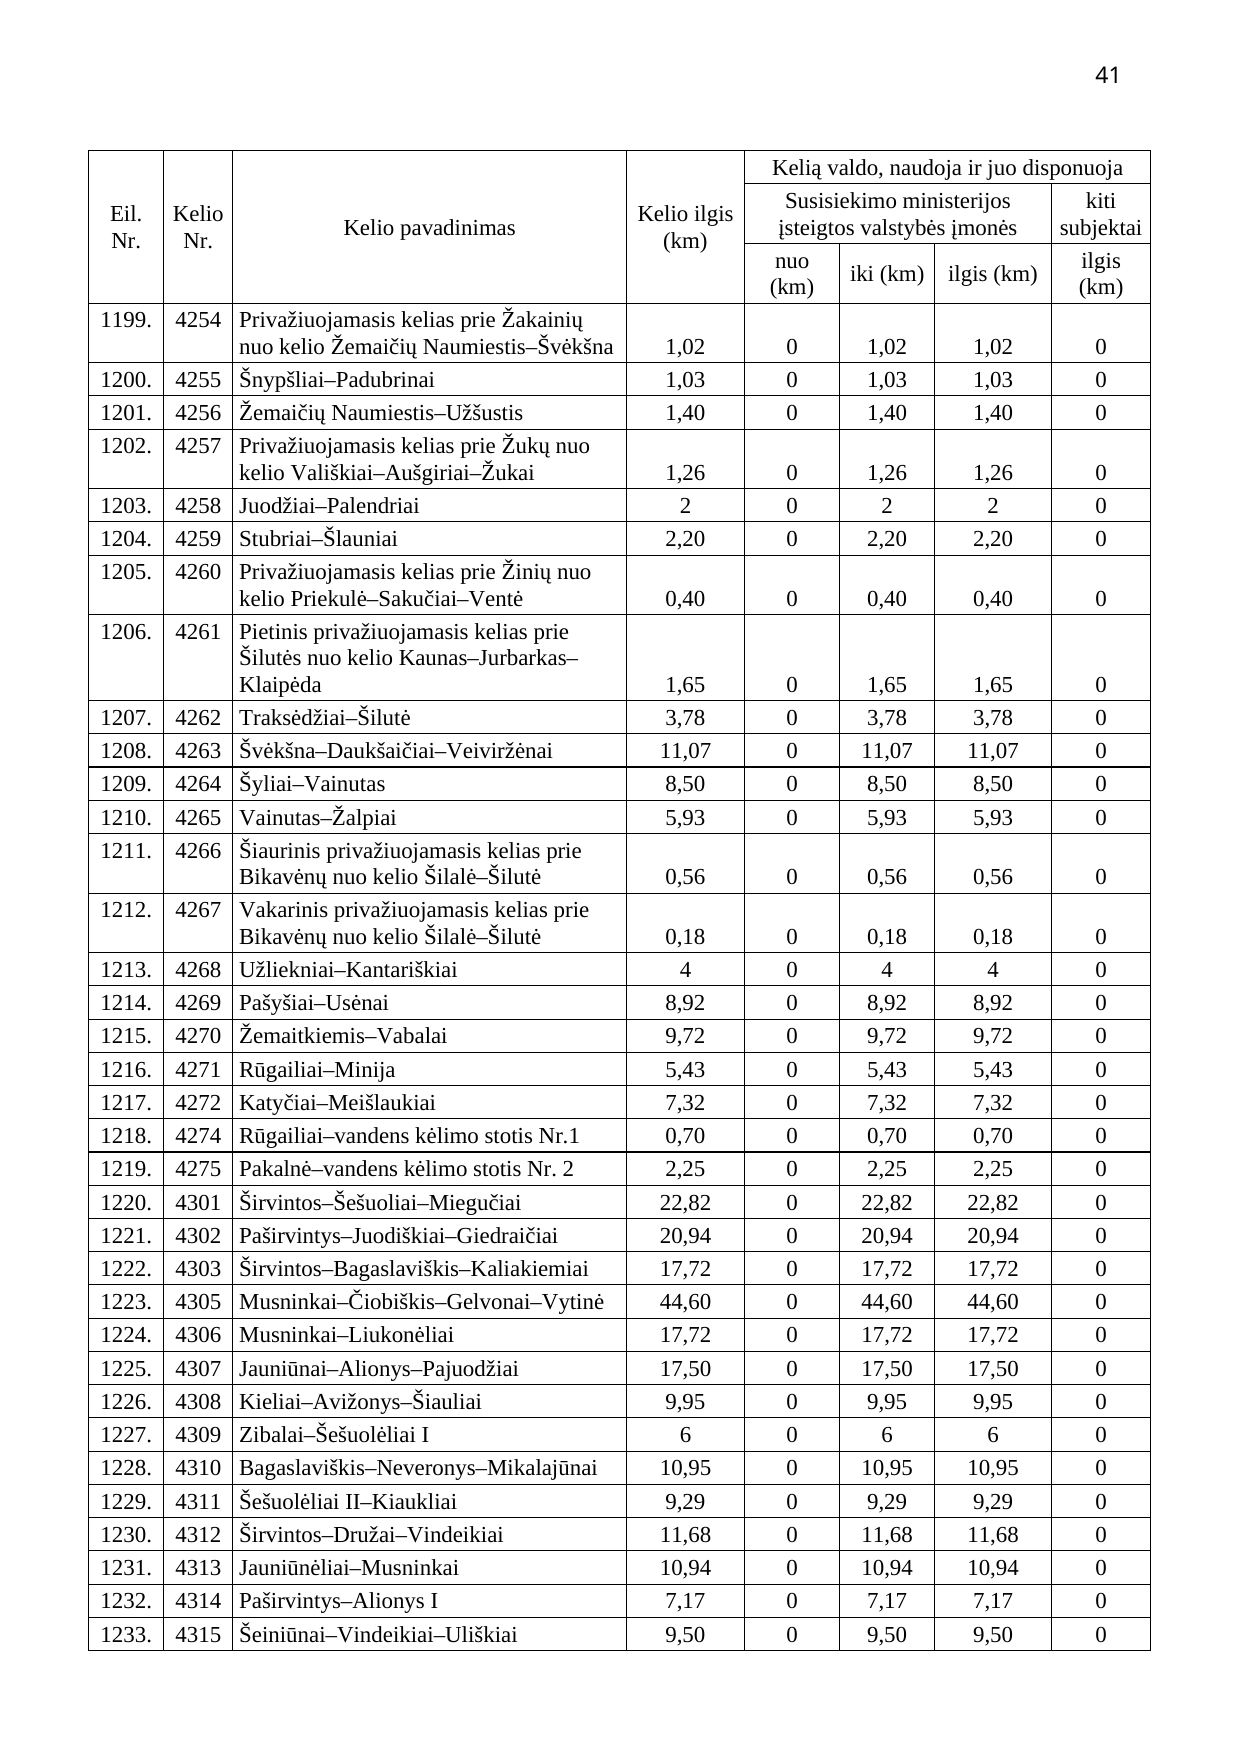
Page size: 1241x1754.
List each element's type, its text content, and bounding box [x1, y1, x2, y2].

table_cell 0 [745, 1285, 839, 1318]
table_cell 0 [1052, 1020, 1150, 1052]
table_cell 1218. [89, 1119, 163, 1151]
table_cell 0 [745, 1585, 839, 1617]
table_cell Užliekniai–Kantariškiai [233, 953, 626, 985]
table_cell 0,56 [627, 834, 744, 892]
table_cell 10,94 [627, 1551, 744, 1583]
table_cell 0 [745, 522, 839, 554]
table_cell 1202. [89, 430, 163, 488]
table_cell 5,93 [935, 801, 1051, 833]
table_cell Musninkai–Liukonėliai [233, 1319, 626, 1351]
table_cell 4265 [164, 801, 232, 833]
table_cell Privažiuojamasis kelias prie Žinių nuo kelio Priekulė–Sakučiai–Ventė [233, 556, 626, 614]
table_cell 0 [745, 1418, 839, 1451]
table_cell 0,40 [840, 556, 934, 614]
table_cell 1217. [89, 1086, 163, 1118]
table_cell Stubriai–Šlauniai [233, 522, 626, 554]
table_cell 4312 [164, 1518, 232, 1550]
table_cell 8,50 [935, 768, 1051, 800]
table_cell Kieliai–Avižonys–Šiauliai [233, 1385, 626, 1417]
table_cell 0,18 [627, 894, 744, 952]
table_cell 20,94 [840, 1219, 934, 1251]
table_cell 0 [1052, 1285, 1150, 1318]
table_cell 9,29 [935, 1485, 1051, 1517]
table_cell Paširvintys–Alionys I [233, 1585, 626, 1617]
table_cell 5,43 [935, 1053, 1051, 1085]
table_cell nuo (km) [745, 244, 839, 302]
table_cell 2,25 [935, 1153, 1051, 1185]
table_header Kelią valdo, naudoja ir juo disponuoja [745, 151, 1150, 183]
table_cell 1205. [89, 556, 163, 614]
table_cell 9,50 [840, 1618, 934, 1650]
table_cell 0 [745, 1119, 839, 1151]
table_cell 1213. [89, 953, 163, 985]
table_cell 0 [745, 834, 839, 892]
table_cell 4263 [164, 734, 232, 766]
table_cell 0 [1052, 1053, 1150, 1085]
table_cell 0 [1052, 1119, 1150, 1151]
table_cell 1201. [89, 396, 163, 428]
table_cell 3,78 [840, 701, 934, 733]
table_cell 0 [1052, 1319, 1150, 1351]
table_cell 1210. [89, 801, 163, 833]
table_cell 0 [1052, 1153, 1150, 1185]
table_cell 0 [1052, 734, 1150, 766]
table_cell 4307 [164, 1352, 232, 1384]
table_cell 1221. [89, 1219, 163, 1251]
table_cell 0,40 [935, 556, 1051, 614]
table_cell 0 [1052, 894, 1150, 952]
table_cell Musninkai–Čiobiškis–Gelvonai–Vytinė [233, 1285, 626, 1318]
table_cell 4306 [164, 1319, 232, 1351]
table_cell 9,50 [935, 1618, 1051, 1650]
table_cell 0,70 [627, 1119, 744, 1151]
table_cell 0 [745, 1352, 839, 1384]
table_cell Žemaičių Naumiestis–Užšustis [233, 396, 626, 428]
table_cell 4310 [164, 1452, 232, 1484]
table_cell Vainutas–Žalpiai [233, 801, 626, 833]
table_cell 1204. [89, 522, 163, 554]
table_cell 2,20 [935, 522, 1051, 554]
table_cell 4267 [164, 894, 232, 952]
table_cell 4311 [164, 1485, 232, 1517]
table_cell 17,72 [935, 1319, 1051, 1351]
table_cell 9,50 [627, 1618, 744, 1650]
table_cell Zibalai–Šešuolėliai I [233, 1418, 626, 1451]
table_cell 9,95 [840, 1385, 934, 1417]
table_cell Šešuolėliai II–Kiaukliai [233, 1485, 626, 1517]
table_cell 0 [1052, 834, 1150, 892]
table_cell 0 [745, 1252, 839, 1284]
table_cell 9,95 [935, 1385, 1051, 1417]
table_header Eil. Nr. [89, 151, 163, 302]
table_cell 1,03 [840, 363, 934, 395]
table_cell 1,40 [840, 396, 934, 428]
table_cell 17,72 [840, 1252, 934, 1284]
table_cell 4274 [164, 1119, 232, 1151]
table_cell 0 [745, 1219, 839, 1251]
table_cell 0 [745, 1020, 839, 1052]
table_cell Pašyšiai–Usėnai [233, 986, 626, 1018]
table_cell Pakalnė–vandens kėlimo stotis Nr. 2 [233, 1153, 626, 1185]
table_cell 10,95 [840, 1452, 934, 1484]
table_cell 9,29 [840, 1485, 934, 1517]
table_cell 1,65 [840, 615, 934, 700]
table_cell 4255 [164, 363, 232, 395]
table_cell 0 [745, 768, 839, 800]
table_cell 0 [1052, 953, 1150, 985]
table_cell 2,25 [840, 1153, 934, 1185]
table_cell 0 [745, 953, 839, 985]
table_cell 1,40 [935, 396, 1051, 428]
table_cell 4308 [164, 1385, 232, 1417]
table_cell 8,92 [840, 986, 934, 1018]
table_cell 17,50 [935, 1352, 1051, 1384]
table_cell 0 [745, 894, 839, 952]
table_cell 4314 [164, 1585, 232, 1617]
table_cell 6 [627, 1418, 744, 1451]
table_cell 0 [745, 615, 839, 700]
table_cell Jauniūnėliai–Musninkai [233, 1551, 626, 1583]
table_cell 2 [840, 489, 934, 521]
table_cell Šyliai–Vainutas [233, 768, 626, 800]
table_cell 1219. [89, 1153, 163, 1185]
table_cell Žemaitkiemis–Vabalai [233, 1020, 626, 1052]
table_cell 0 [1052, 430, 1150, 488]
table_cell ilgis (km) [1052, 244, 1150, 302]
table_cell 4266 [164, 834, 232, 892]
table_cell 0 [745, 1319, 839, 1351]
table_cell 4260 [164, 556, 232, 614]
table_cell 1226. [89, 1385, 163, 1417]
table_cell 5,43 [840, 1053, 934, 1085]
table_cell 11,68 [935, 1518, 1051, 1550]
table_cell 4313 [164, 1551, 232, 1583]
table_cell 4 [840, 953, 934, 985]
table_cell 17,50 [627, 1352, 744, 1384]
table_cell Vakarinis privažiuojamasis kelias prie Bikavėnų nuo kelio Šilalė–Šilutė [233, 894, 626, 952]
table_cell 0 [1052, 556, 1150, 614]
table_cell 0 [745, 556, 839, 614]
table_cell 4275 [164, 1153, 232, 1185]
table_cell 1,26 [840, 430, 934, 488]
table_cell 0 [1052, 1186, 1150, 1218]
table_cell 1230. [89, 1518, 163, 1550]
table_cell 1220. [89, 1186, 163, 1218]
table_cell 0 [1052, 1385, 1150, 1417]
table_header Kelio ilgis (km) [627, 151, 744, 302]
table_cell 0 [1052, 1352, 1150, 1384]
table_cell 2,20 [627, 522, 744, 554]
table_cell Privažiuojamasis kelias prie Žukų nuo kelio Vališkiai–Aušgiriai–Žukai [233, 430, 626, 488]
table_cell Susisiekimo ministerijos įsteigtos valstybės įmonės [745, 184, 1051, 243]
table_cell 3,78 [935, 701, 1051, 733]
table_cell 1,26 [935, 430, 1051, 488]
table_cell 44,60 [627, 1285, 744, 1318]
table_cell 1,02 [935, 304, 1051, 362]
table_cell 4268 [164, 953, 232, 985]
table_cell 4261 [164, 615, 232, 700]
table_cell 4305 [164, 1285, 232, 1318]
table_cell 1211. [89, 834, 163, 892]
table_cell 11,07 [627, 734, 744, 766]
table_cell 0 [1052, 363, 1150, 395]
table_cell 1208. [89, 734, 163, 766]
table_cell 10,95 [627, 1452, 744, 1484]
table_cell 11,68 [627, 1518, 744, 1550]
table_cell 4 [627, 953, 744, 985]
table_cell Paširvintys–Juodiškiai–Giedraičiai [233, 1219, 626, 1251]
table_cell 0 [745, 396, 839, 428]
table_cell 7,17 [935, 1585, 1051, 1617]
table_cell ilgis (km) [935, 244, 1051, 302]
table_header Kelio pavadinimas [233, 151, 626, 302]
table_cell 4301 [164, 1186, 232, 1218]
table_cell 1,02 [840, 304, 934, 362]
table_cell 1,03 [627, 363, 744, 395]
table_cell 44,60 [840, 1285, 934, 1318]
table_cell 0 [1052, 1252, 1150, 1284]
table_cell 4259 [164, 522, 232, 554]
table_cell 1,40 [627, 396, 744, 428]
table_cell 7,32 [935, 1086, 1051, 1118]
table_cell 11,68 [840, 1518, 934, 1550]
table_cell Katyčiai–Meišlaukiai [233, 1086, 626, 1118]
table_cell 0 [1052, 304, 1150, 362]
table_cell 4262 [164, 701, 232, 733]
table_cell 0 [1052, 1086, 1150, 1118]
table_cell kiti subjektai [1052, 184, 1150, 243]
table_cell 1223. [89, 1285, 163, 1318]
table_cell 17,72 [935, 1252, 1051, 1284]
table_cell 6 [840, 1418, 934, 1451]
table_cell 44,60 [935, 1285, 1051, 1318]
table_cell 4269 [164, 986, 232, 1018]
table_cell 0 [1052, 1518, 1150, 1550]
table_cell 3,78 [627, 701, 744, 733]
table_cell Privažiuojamasis kelias prie Žakainių nuo kelio Žemaičių Naumiestis–Švėkšna [233, 304, 626, 362]
table_cell 0 [745, 1452, 839, 1484]
table_cell 0 [1052, 801, 1150, 833]
table_cell 0,56 [840, 834, 934, 892]
table_cell 0 [745, 1618, 839, 1650]
table_cell 2,20 [840, 522, 934, 554]
table_cell 0 [745, 489, 839, 521]
table_cell Bagaslaviškis–Neveronys–Mikalajūnai [233, 1452, 626, 1484]
table_cell 8,50 [627, 768, 744, 800]
table_cell 4302 [164, 1219, 232, 1251]
table_cell Šiaurinis privažiuojamasis kelias prie Bikavėnų nuo kelio Šilalė–Šilutė [233, 834, 626, 892]
table_cell 17,72 [840, 1319, 934, 1351]
table_cell 1,03 [935, 363, 1051, 395]
table_cell 0 [745, 1518, 839, 1550]
table_cell 0 [745, 1153, 839, 1185]
table_cell 1228. [89, 1452, 163, 1484]
table_cell 1229. [89, 1485, 163, 1517]
table_cell 0 [745, 1053, 839, 1085]
table_cell 17,50 [840, 1352, 934, 1384]
table_cell 4254 [164, 304, 232, 362]
table_cell 1206. [89, 615, 163, 700]
table_cell 0 [745, 734, 839, 766]
table_cell 0 [1052, 1219, 1150, 1251]
table_cell 1199. [89, 304, 163, 362]
table_cell 0 [1052, 1585, 1150, 1617]
table_cell iki (km) [840, 244, 934, 302]
table_cell 17,72 [627, 1252, 744, 1284]
table_cell 4264 [164, 768, 232, 800]
table_cell 0 [745, 1385, 839, 1417]
table_cell 4303 [164, 1252, 232, 1284]
table_cell 0 [745, 1086, 839, 1118]
table_cell Širvintos–Družai–Vindeikiai [233, 1518, 626, 1550]
table_cell 9,72 [627, 1020, 744, 1052]
table_cell 7,32 [627, 1086, 744, 1118]
table_cell 1,65 [935, 615, 1051, 700]
table_cell Rūgailiai–Minija [233, 1053, 626, 1085]
table_cell 0 [1052, 768, 1150, 800]
table_cell 0 [745, 363, 839, 395]
table_cell 1,26 [627, 430, 744, 488]
table_cell 0 [745, 986, 839, 1018]
table_cell 10,94 [935, 1551, 1051, 1583]
table_cell 0 [1052, 489, 1150, 521]
table_cell 1207. [89, 701, 163, 733]
table_cell 0 [745, 1186, 839, 1218]
table_cell 22,82 [627, 1186, 744, 1218]
table_cell 0 [745, 1485, 839, 1517]
table_cell 1227. [89, 1418, 163, 1451]
table_cell 20,94 [935, 1219, 1051, 1251]
table_cell 7,17 [840, 1585, 934, 1617]
table_cell 11,07 [840, 734, 934, 766]
table_cell 0 [745, 701, 839, 733]
table_cell 0 [1052, 1485, 1150, 1517]
table_cell Rūgailiai–vandens kėlimo stotis Nr.1 [233, 1119, 626, 1151]
table_cell 0 [1052, 1452, 1150, 1484]
table_cell 1214. [89, 986, 163, 1018]
table_cell 17,72 [627, 1319, 744, 1351]
table_cell 0 [1052, 396, 1150, 428]
table_cell 8,50 [840, 768, 934, 800]
table_cell 4258 [164, 489, 232, 521]
table_cell 8,92 [935, 986, 1051, 1018]
table_cell 1225. [89, 1352, 163, 1384]
table_cell Pietinis privažiuojamasis kelias prie Šilutės nuo kelio Kaunas–Jurbarkas–Klaipėda [233, 615, 626, 700]
table_cell 0,40 [627, 556, 744, 614]
table_cell 4315 [164, 1618, 232, 1650]
table_cell 4309 [164, 1418, 232, 1451]
table_cell 20,94 [627, 1219, 744, 1251]
table_cell 5,93 [840, 801, 934, 833]
table_cell 9,95 [627, 1385, 744, 1417]
table_cell 0 [1052, 615, 1150, 700]
table_cell 10,94 [840, 1551, 934, 1583]
table_cell 1222. [89, 1252, 163, 1284]
table_cell 0 [745, 430, 839, 488]
table_cell 2,25 [627, 1153, 744, 1185]
table_cell 0,56 [935, 834, 1051, 892]
table_cell 0,70 [840, 1119, 934, 1151]
table_cell 4256 [164, 396, 232, 428]
table_cell 2 [935, 489, 1051, 521]
table_cell 0,18 [935, 894, 1051, 952]
table_cell 22,82 [840, 1186, 934, 1218]
table_cell 1200. [89, 363, 163, 395]
table_cell Juodžiai–Palendriai [233, 489, 626, 521]
table_cell 4 [935, 953, 1051, 985]
table_cell 1224. [89, 1319, 163, 1351]
table_cell 6 [935, 1418, 1051, 1451]
table_cell 1232. [89, 1585, 163, 1617]
table_cell 9,72 [935, 1020, 1051, 1052]
table_cell 9,29 [627, 1485, 744, 1517]
table_cell 0,70 [935, 1119, 1051, 1151]
table_cell 5,43 [627, 1053, 744, 1085]
table_cell 1,65 [627, 615, 744, 700]
table_header Kelio Nr. [164, 151, 232, 302]
table_cell Širvintos–Šešuoliai–Miegučiai [233, 1186, 626, 1218]
table_cell Širvintos–Bagaslaviškis–Kaliakiemiai [233, 1252, 626, 1284]
table_cell 0 [745, 801, 839, 833]
table_cell 22,82 [935, 1186, 1051, 1218]
table_cell Šeiniūnai–Vindeikiai–Uliškiai [233, 1618, 626, 1650]
table_cell 2 [627, 489, 744, 521]
table_cell 0 [1052, 701, 1150, 733]
table_cell 1212. [89, 894, 163, 952]
table_cell 0 [1052, 986, 1150, 1018]
table_cell 1,02 [627, 304, 744, 362]
table_cell 4272 [164, 1086, 232, 1118]
table_cell 0,18 [840, 894, 934, 952]
table_cell 1231. [89, 1551, 163, 1583]
table_cell 1215. [89, 1020, 163, 1052]
table_cell Švėkšna–Daukšaičiai–Veiviržėnai [233, 734, 626, 766]
table_cell 1216. [89, 1053, 163, 1085]
table_cell 0 [1052, 1618, 1150, 1650]
table_cell 10,95 [935, 1452, 1051, 1484]
table_cell 5,93 [627, 801, 744, 833]
table_cell 7,17 [627, 1585, 744, 1617]
table_cell 11,07 [935, 734, 1051, 766]
table_cell 4270 [164, 1020, 232, 1052]
table_cell 0 [1052, 522, 1150, 554]
table_cell Jauniūnai–Alionys–Pajuodžiai [233, 1352, 626, 1384]
table_cell Traksėdžiai–Šilutė [233, 701, 626, 733]
table_cell 8,92 [627, 986, 744, 1018]
table_cell 0 [745, 304, 839, 362]
table_cell 4257 [164, 430, 232, 488]
table_cell 7,32 [840, 1086, 934, 1118]
table_cell 0 [1052, 1551, 1150, 1583]
table_cell Šnypšliai–Padubrinai [233, 363, 626, 395]
table_cell 0 [745, 1551, 839, 1583]
table_cell 9,72 [840, 1020, 934, 1052]
table_cell 1209. [89, 768, 163, 800]
table_cell 0 [1052, 1418, 1150, 1451]
table_cell 1203. [89, 489, 163, 521]
table_cell 1233. [89, 1618, 163, 1650]
table_cell 4271 [164, 1053, 232, 1085]
